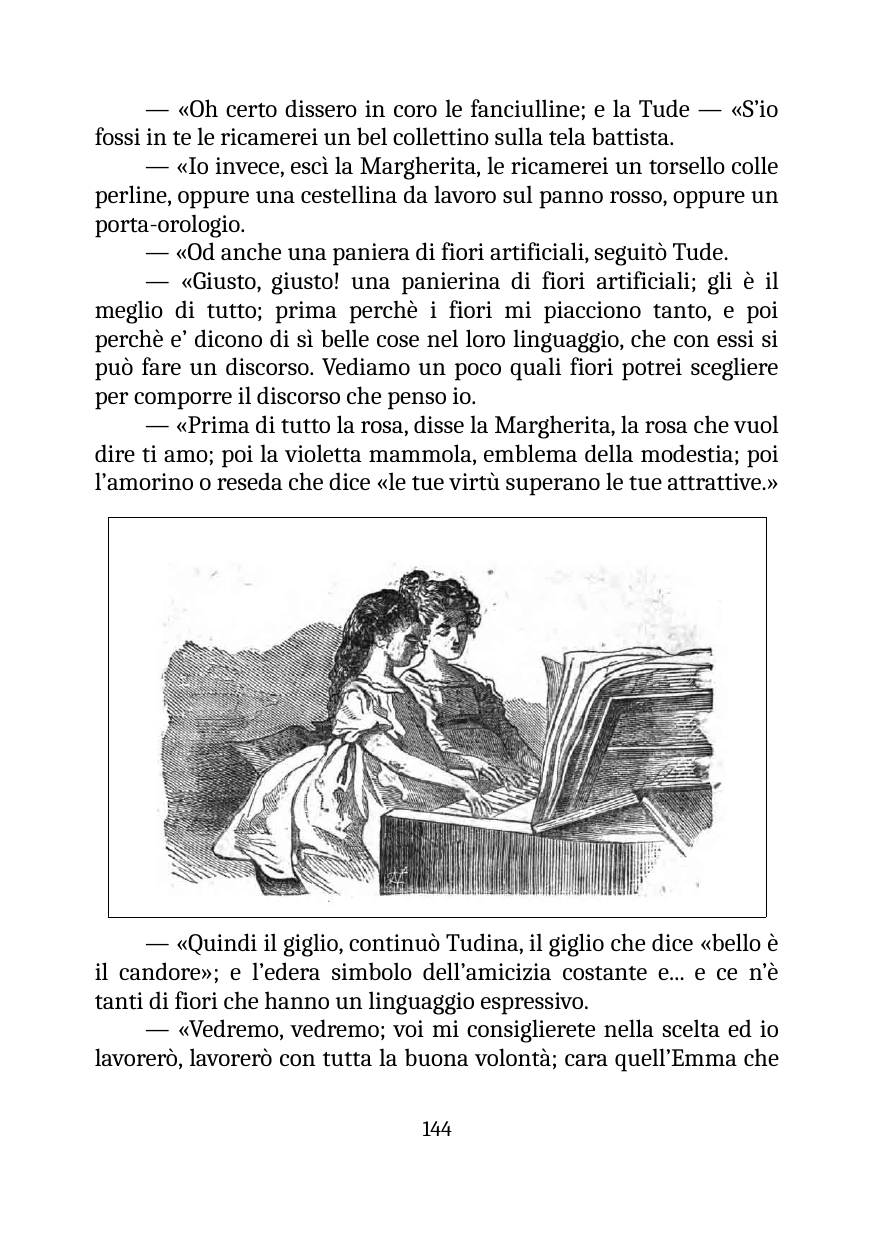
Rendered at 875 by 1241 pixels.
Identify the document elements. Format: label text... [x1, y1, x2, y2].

text — «Io invece, escì la Margherita, le ricamerei un torsello colle perline, oppure una cestellina da lavoro sul panno rosso, oppure un porta-orologio. [94, 152, 779, 238]
text — «Prima di tutto la rosa, disse la Margherita, la rosa che vuol dire ti amo; poi la violetta mammola, emblema della modestia; poi l’amorino o reseda che dice «le tue virtù superano le tue attrattive.» [94, 411, 779, 497]
text — «Od anche una paniera di fiori artificiali, seguitò Tude. [94, 238, 779, 267]
text — «Quindi il giglio, continuò Tudina, il giglio che dice «bello è il candore»; e l’edera simbolo dell’amicizia costante e... e ce n’è tanti di fiori che hanno un linguaggio espressivo. [94, 497, 779, 1015]
text — «Giusto, giusto! una panierina di fiori artificiali; gli è il meglio di tutto; prima perchè i fiori mi piacciono tanto, e poi perchè e’ dicono di sì belle cose nel loro linguaggio, che con essi si può fare un discorso. Vediamo un poco quali fiori potrei scegliere per comporre il discorso che penso io. [94, 267, 779, 411]
picture [145, 548, 729, 906]
text — «Oh certo dissero in coro le fanciulline; e la Tude — «S’io fossi in te le ricamerei un bel collettino sulla tela battista. [94, 94, 779, 152]
text — «Vedremo, vedremo; voi mi consiglierete nella scelta ed io lavorerò, lavorerò con tutta la buona volontà; cara quell’Emma che [94, 1015, 779, 1073]
